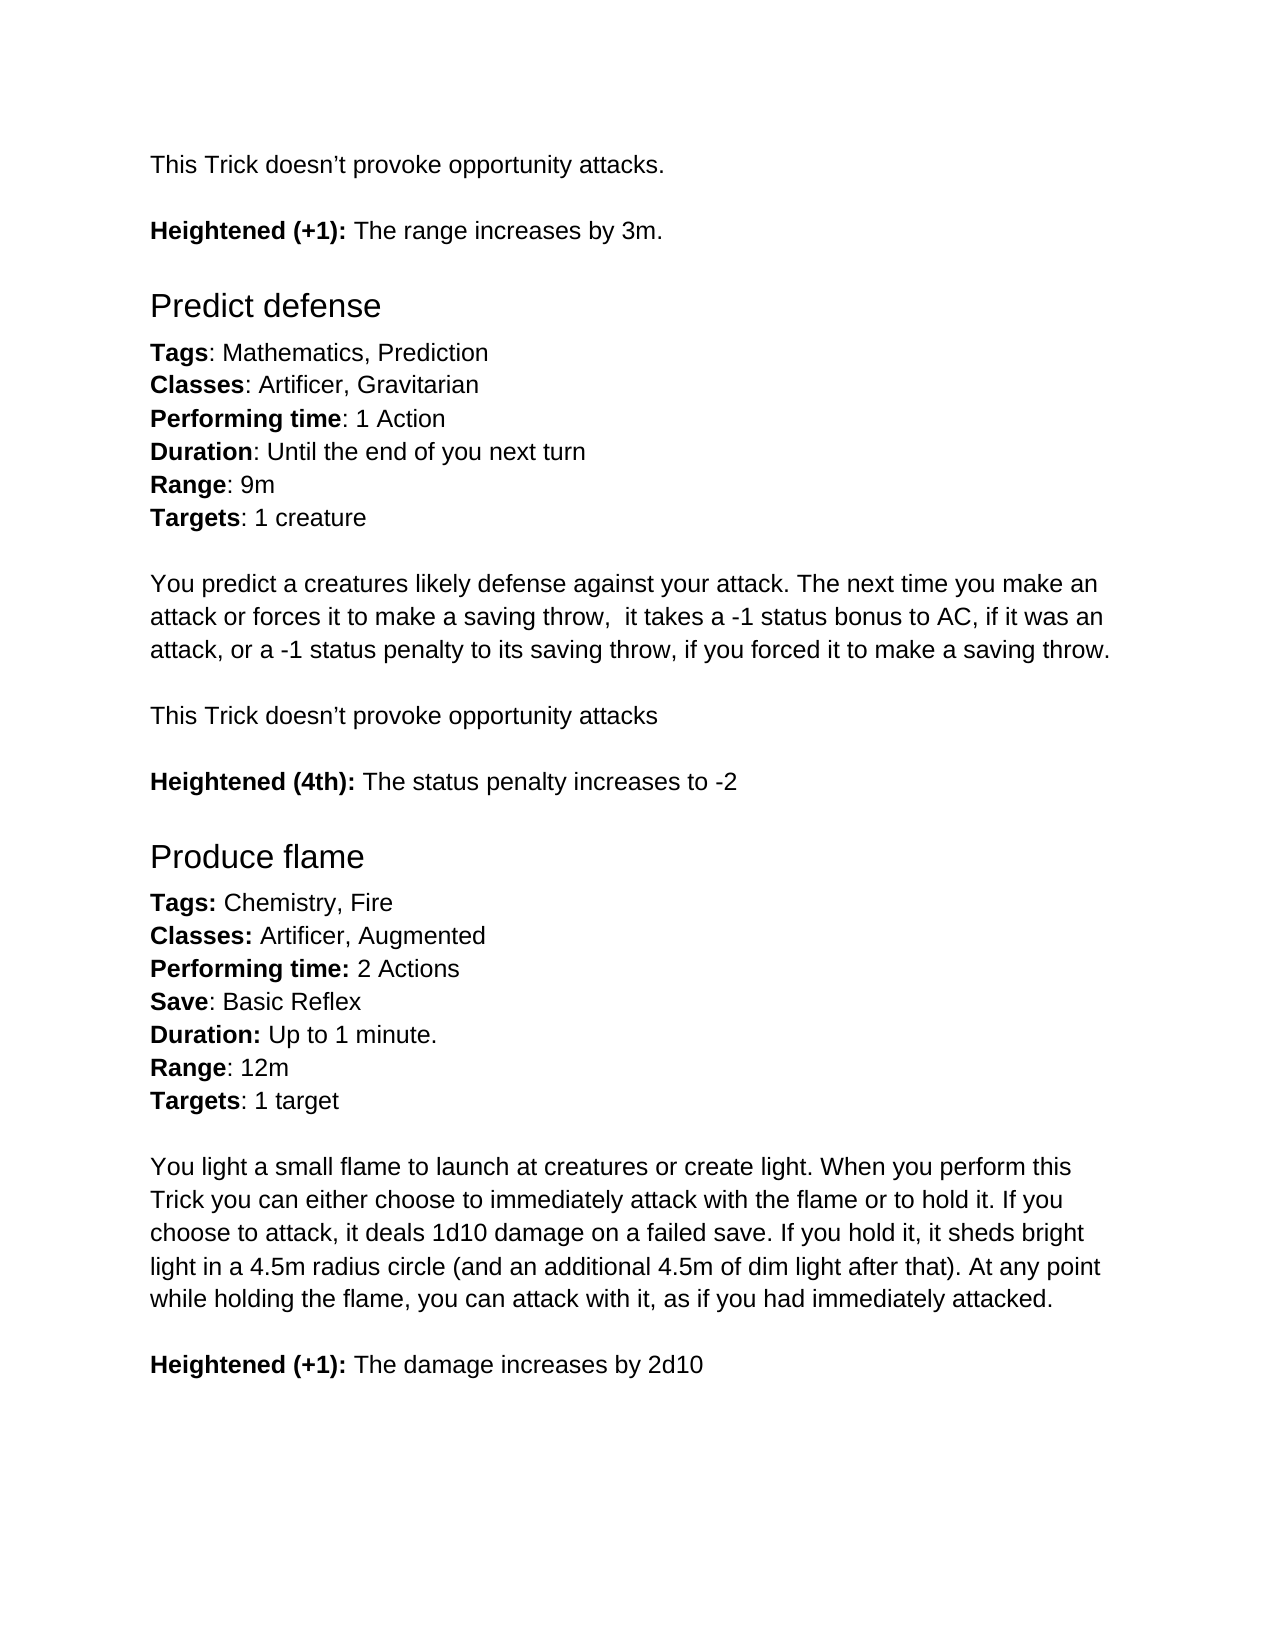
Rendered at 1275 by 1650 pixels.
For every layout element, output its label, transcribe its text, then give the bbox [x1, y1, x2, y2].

text Classes: Artificer, Gravitarian [150, 371, 1125, 399]
text Duration: Until the end of you next turn [150, 437, 1125, 465]
text Tags: Mathematics, Prediction [150, 337, 1125, 366]
text You light a small flame to launch at creatures or create light. When you perform this Trick you can either choose to immediately attack with the flame or to hold it. If you choose to attack, it deals 1d10 damage on a failed save. If you hold it, it sheds bright light in a 4.5m radius circle (and an additional 4.5m of dim light after that). At any point while holding the flame, you can attack with it, as if you had immediately attacked. [150, 1152, 1125, 1313]
text Performing time: 1 Action [150, 403, 1125, 432]
subtitle Produce flame [150, 837, 1125, 876]
text Range: 12m [150, 1053, 1125, 1082]
text Performing time: 2 Actions [150, 954, 1125, 983]
text Range: 9m [150, 469, 1125, 498]
text This Trick doesn’t provoke opportunity attacks. [150, 150, 1125, 179]
subtitle Predict defense [150, 287, 1125, 325]
text Save: Basic Reflex [150, 987, 1125, 1016]
text Targets: 1 creature [150, 503, 1125, 531]
text Targets: 1 target [150, 1086, 1125, 1115]
text Heightened (+1): The damage increases by 2d10 [150, 1351, 1125, 1379]
text You predict a creatures likely defense against your attack. The next time you make an attack or forces it to make a saving throw, it takes a -1 status bonus to AC, if it was an attack, or a -1 status penalty to its saving throw, if you forced it to make a saving throw. [150, 569, 1125, 663]
text This Trick doesn’t provoke opportunity attacks [150, 701, 1125, 729]
text Heightened (+1): The range increases by 3m. [150, 216, 1125, 245]
text Classes: Artificer, Augmented [150, 921, 1125, 950]
text Tags: Chemistry, Fire [150, 888, 1125, 917]
text Duration: Up to 1 minute. [150, 1020, 1125, 1049]
text Heightened (4th): The status penalty increases to -2 [150, 767, 1125, 796]
